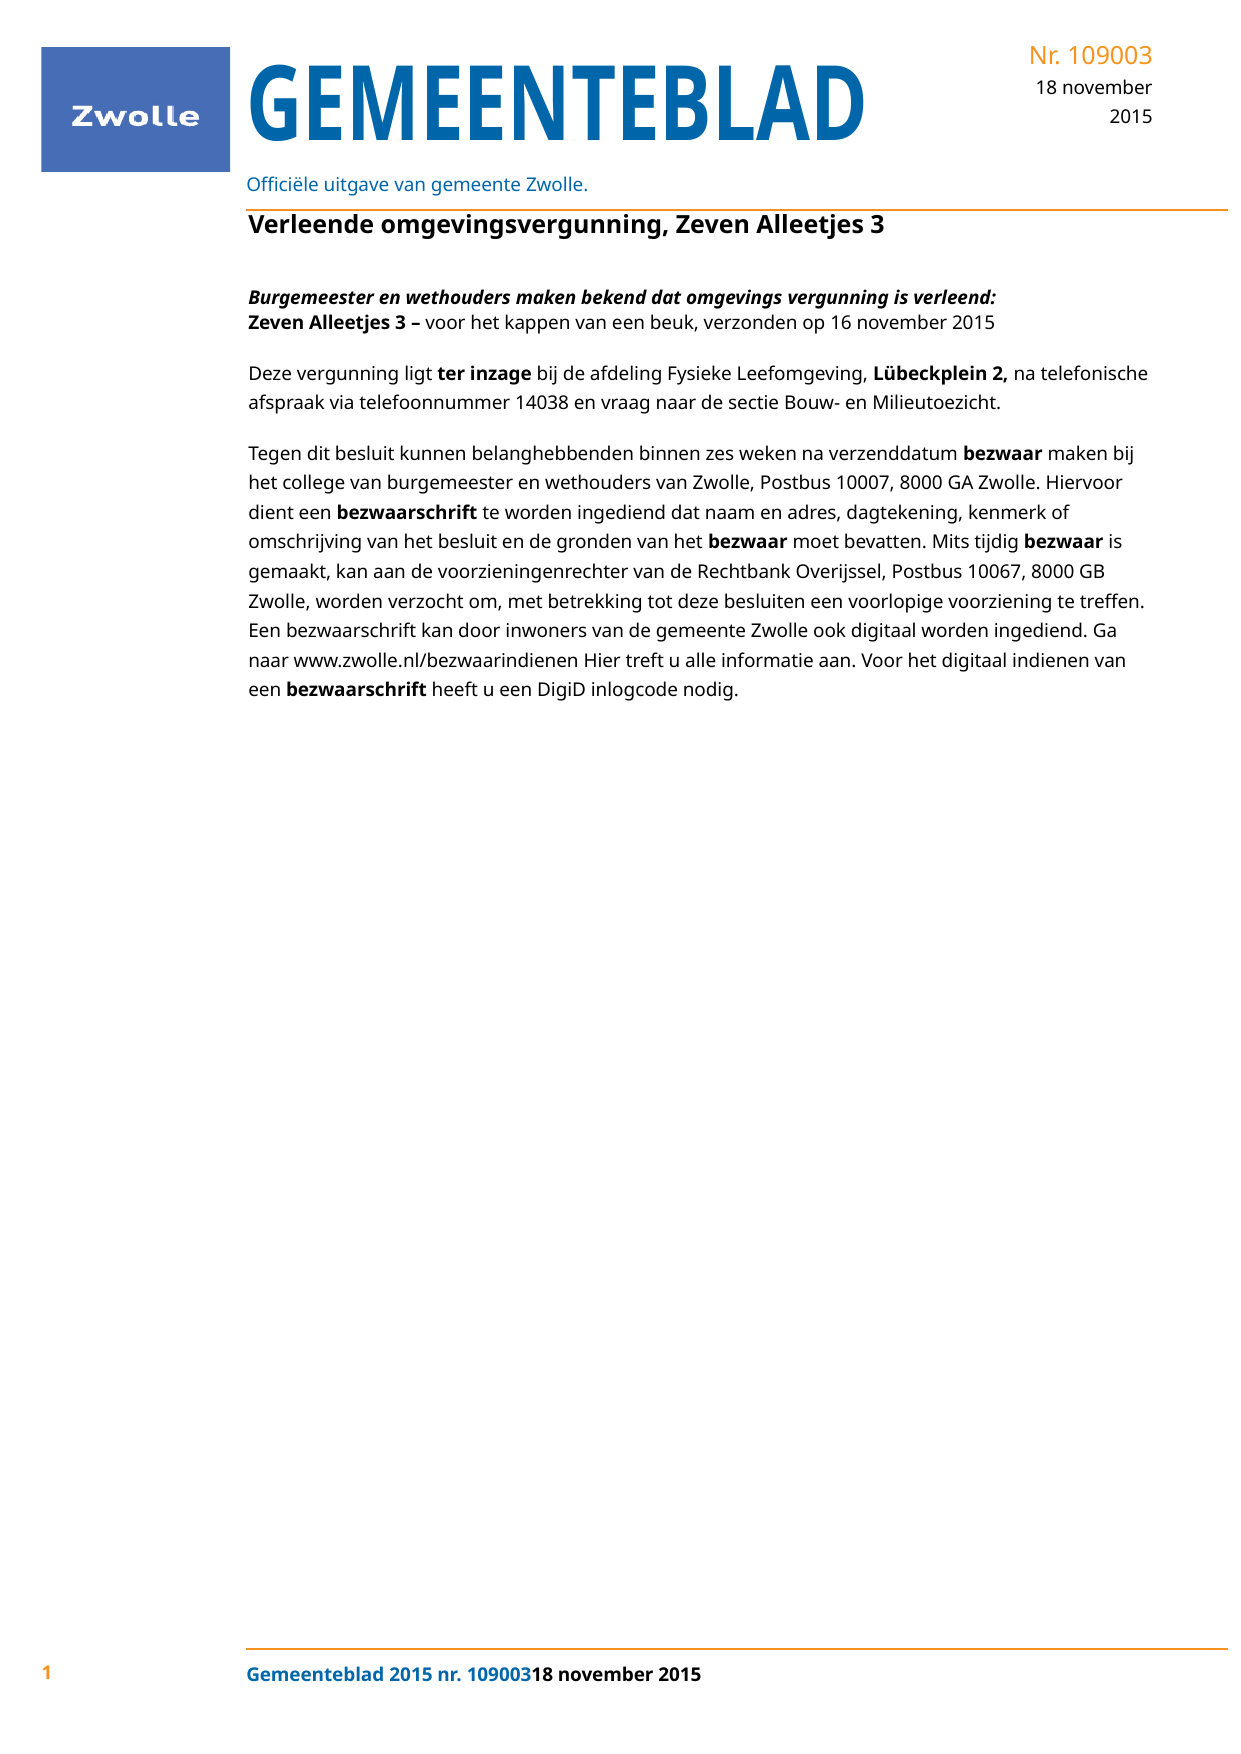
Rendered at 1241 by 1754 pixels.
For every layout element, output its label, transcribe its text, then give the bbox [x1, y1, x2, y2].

picture [41, 47, 231, 172]
text Verleende omgevingsvergunning, Zeven Alleetjes 3 [248, 211, 1152, 241]
text Deze vergunning ligt ter inzage bij de afdeling Fysieke Leefomgeving, Lübeckplein 2, na telefonische afspraak via telefoonnummer 14038 en vraag naar de sectie Bouw- en Milieutoezicht. [248, 360, 1152, 415]
text Zeven Alleetjes 3 – voor het kappen van een beuk, verzonden op 16 november 2015 [248, 309, 1152, 335]
text Tegen dit besluit kunnen belanghebbenden binnen zes weken na verzenddatum bezwaar maken bij het college van burgemeester en wethouders van Zwolle, Postbus 10007, 8000 GA Zwolle. Hiervoor dient een bezwaarschrift te worden ingediend dat naam en adres, dagtekening, kenmerk of omschrijving van het besluit en de gronden van het bezwaar moet bevatten. Mits tijdig bezwaar is gemaakt, kan aan de voorzieningenrechter van de Rechtbank Overijssel, Postbus 10067, 8000 GB Zwolle, worden verzocht om, met betrekking tot deze besluiten een voorlopige voorziening te treffen. Een bezwaarschrift kan door inwoners van de gemeente Zwolle ook digitaal worden ingediend. Ga naar www.zwolle.nl/bezwaarindienen Hier treft u alle informatie aan. Voor het digitaal indienen van een bezwaarschrift heeft u een DigiD inlogcode nodig. [248, 440, 1152, 702]
text Burgemeester en wethouders maken bekend dat omgevings vergunning is verleend: [248, 284, 1152, 309]
